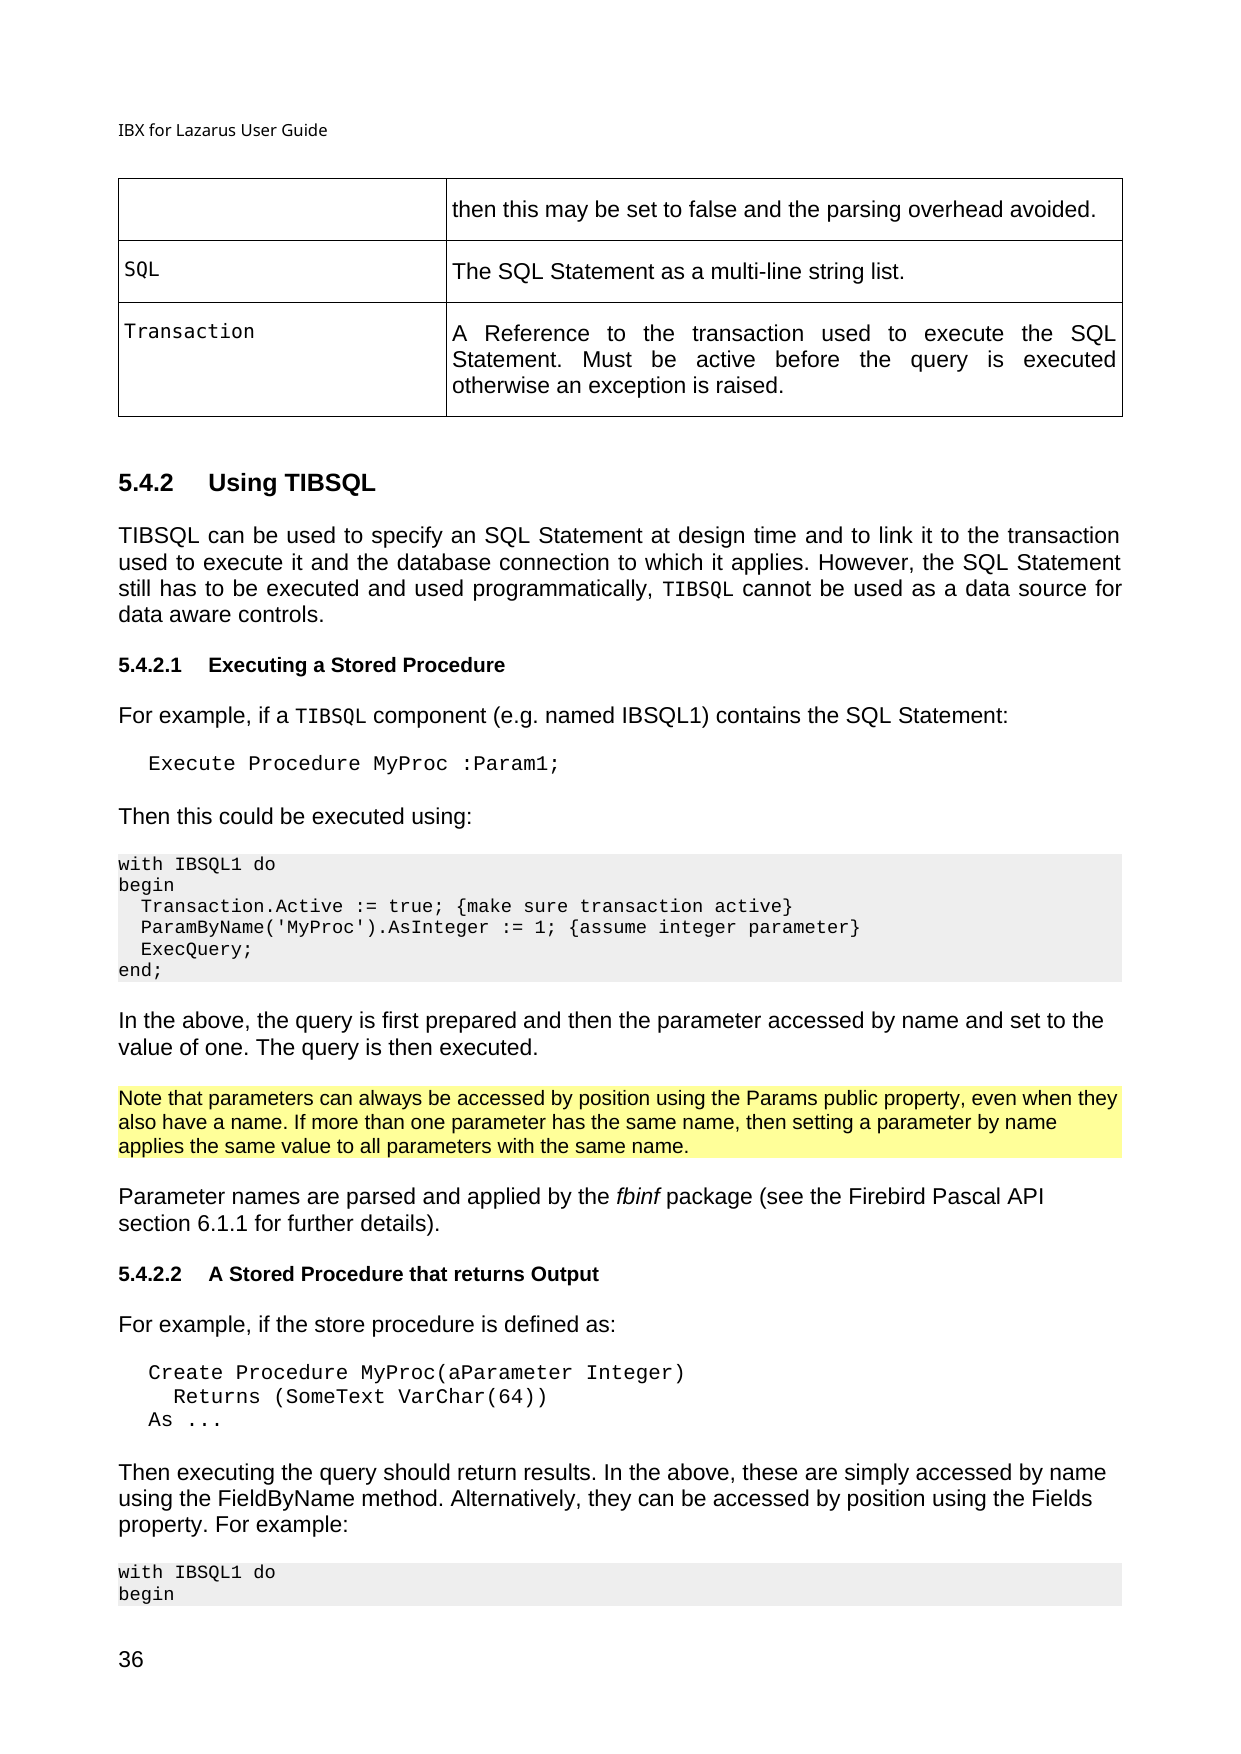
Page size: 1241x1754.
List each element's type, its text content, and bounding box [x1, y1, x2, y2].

table_cell SQL [119, 241, 446, 302]
text Note that parameters can always be accessed by position using the Params public property, even when they also have a name. If more than one parameter has the same name, then setting a parameter by name applies the same value to all parameters with the same name. [118, 1086, 1122, 1158]
text ParamByName('MyProc').AsInteger := 1; {assume integer parameter} [118, 918, 1122, 939]
subtitle Executing a Stored Procedure [118, 653, 1122, 677]
text end; [118, 961, 1122, 982]
table_cell [119, 179, 446, 240]
text with IBSQL1 do [118, 1563, 1122, 1584]
text begin [118, 1584, 1122, 1606]
text Create Procedure MyProc(aParameter Integer) [148, 1362, 1122, 1386]
text ExecQuery; [118, 939, 1122, 961]
subtitle A Stored Procedure that returns Output [118, 1261, 1122, 1285]
text begin [118, 876, 1122, 897]
text In the above, the query is first prepared and then the parameter accessed by name and set to the value of one. The query is then executed. [118, 1007, 1122, 1060]
text Execute Procedure MyProc :Param1; [148, 753, 1122, 777]
table_cell Transaction [119, 303, 446, 416]
text Then executing the query should return results. In the above, these are simply accessed by name using the FieldByName method. Alternatively, they can be accessed by position using the Fields property. For example: [118, 1459, 1122, 1538]
text Returns (SomeText VarChar(64)) [148, 1386, 1122, 1409]
text Then this could be executed using: [118, 803, 1122, 829]
text As ... [148, 1409, 1122, 1433]
subtitle Using TIBSQL [118, 468, 1122, 497]
table_cell A Reference to the transaction used to execute the SQL Statement. Must be active before the query is executed otherwise an exception is raised. [447, 303, 1122, 416]
text Transaction.Active := true; {make sure transaction active} [118, 897, 1122, 918]
text with IBSQL1 do [118, 854, 1122, 876]
text For example, if the store procedure is defined as: [118, 1311, 1122, 1337]
table_cell then this may be set to false and the parsing overhead avoided. [447, 179, 1122, 240]
text Parameter names are parsed and applied by the fbinf package (see the Firebird Pascal API section 6.1.1 for further details). [118, 1183, 1122, 1236]
text TIBSQL can be used to specify an SQL Statement at design time and to link it to the transaction used to execute it and the database connection to which it applies. However, the SQL Statement still has to be executed and used programmatically, TIBSQL cannot be used as a data source for data aware controls. [118, 522, 1122, 628]
text For example, if a TIBSQL component (e.g. named IBSQL1) contains the SQL Statement: [118, 702, 1122, 728]
table_cell The SQL Statement as a multi-line string list. [447, 241, 1122, 302]
